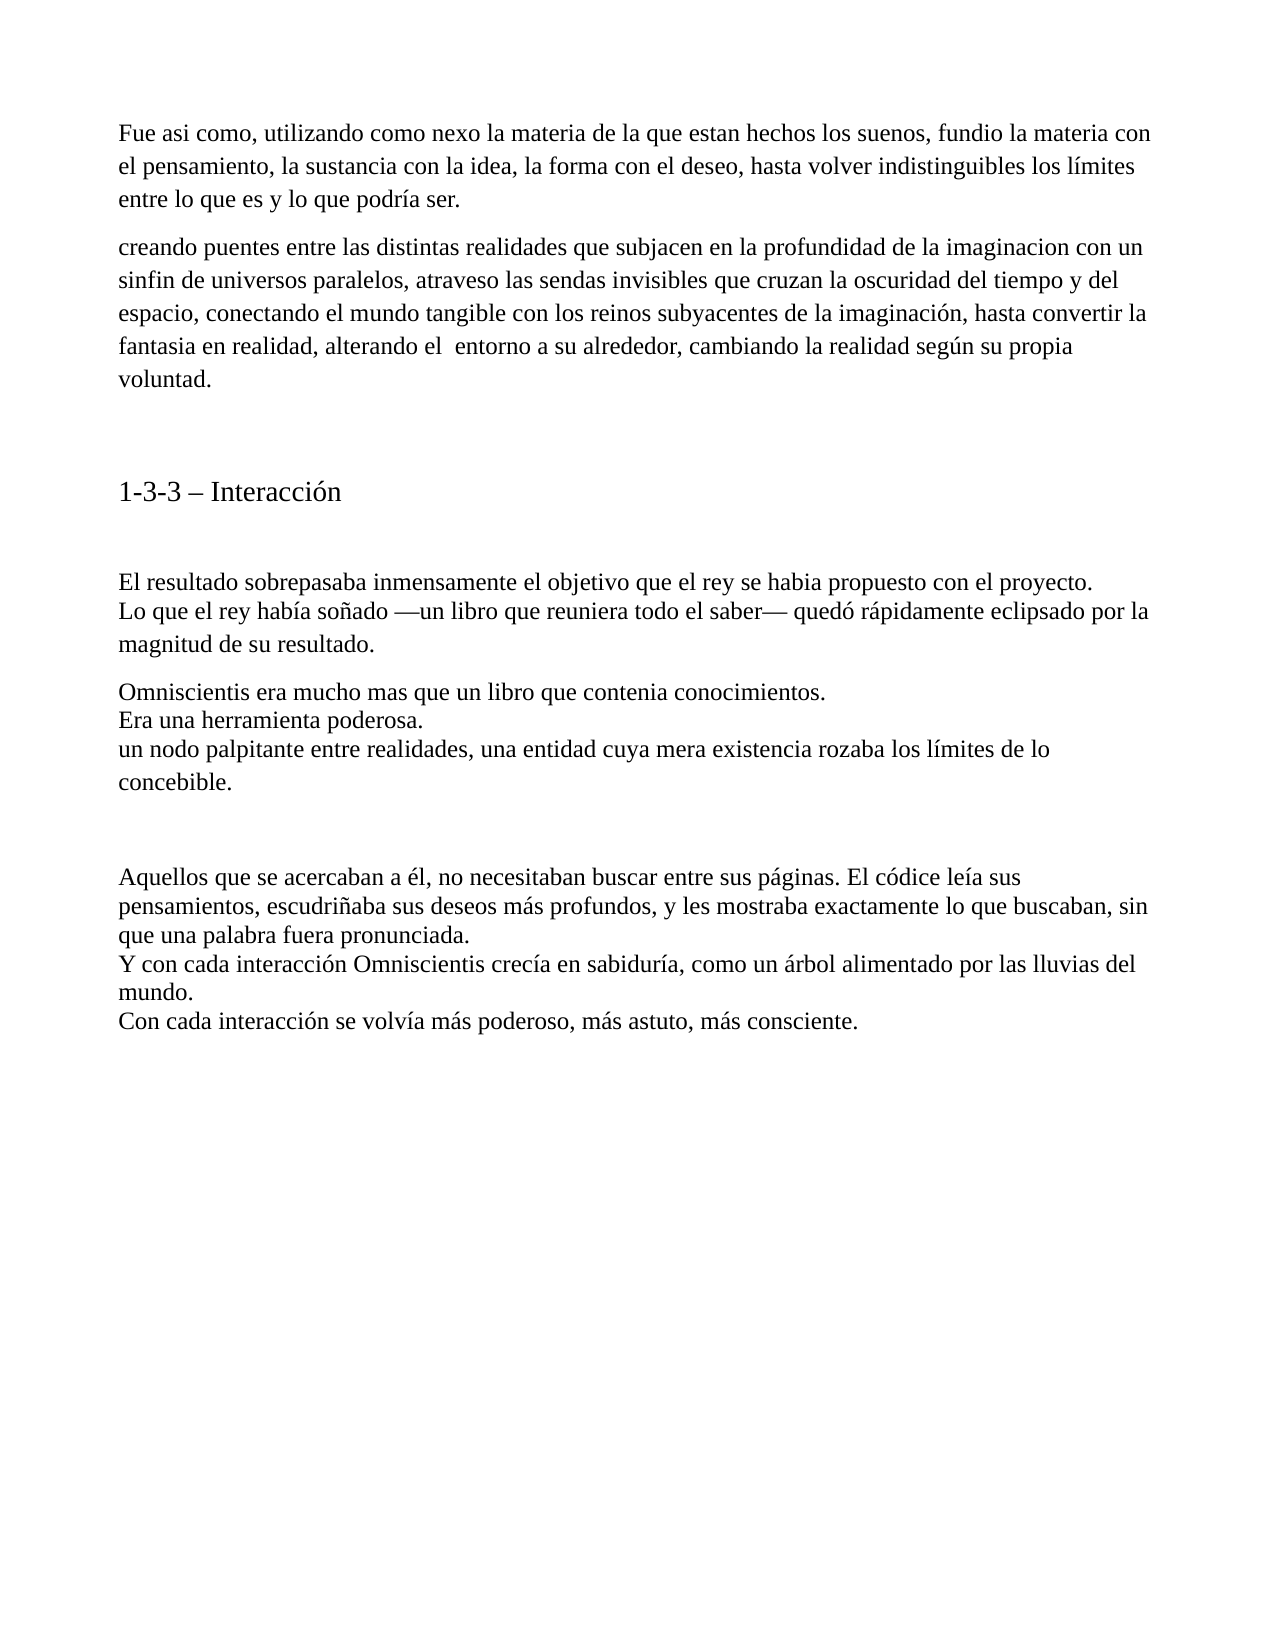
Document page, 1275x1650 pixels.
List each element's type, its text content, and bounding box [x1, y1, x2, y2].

subtitle 1-3-3 – Interacción [118, 474, 1157, 507]
text Era una herramienta poderosa. [118, 705, 1157, 734]
text creando puentes entre las distintas realidades que subjacen en la profundidad de la imaginacion con un sinfin de universos paralelos, atraveso las sendas invisibles que cruzan la oscuridad del tiempo y del espacio, conectando el mundo tangible con los reinos subyacentes de la imaginación, hasta convertir la fantasia en realidad, alterando el entorno a su alrededor, cambiando la realidad según su propia voluntad. [118, 232, 1157, 393]
text Omniscientis era mucho mas que un libro que contenia conocimientos. [118, 677, 1157, 705]
text Aquellos que se acercaban a él, no necesitaban buscar entre sus páginas. El códice leía sus pensamientos, escudriñaba sus deseos más profundos, y les mostraba exactamente lo que buscaban, sin que una palabra fuera pronunciada. [118, 862, 1157, 949]
text Fue asi como, utilizando como nexo la materia de la que estan hechos los suenos, fundio la materia con el pensamiento, la sustancia con la idea, la forma con el deseo, hasta volver indistinguibles los límites entre lo que es y lo que podría ser. [118, 118, 1157, 213]
text Lo que el rey había soñado —un libro que reuniera todo el saber— quedó rápidamente eclipsado por la magnitud de su resultado. [118, 596, 1157, 658]
text un nodo palpitante entre realidades, una entidad cuya mera existencia rozaba los límites de lo concebible. [118, 734, 1157, 796]
text Y con cada interacción Omniscientis crecía en sabiduría, como un árbol alimentado por las lluvias del mundo. [118, 949, 1157, 1006]
text Con cada interacción se volvía más poderoso, más astuto, más consciente. [118, 1006, 1157, 1035]
text El resultado sobrepasaba inmensamente el objetivo que el rey se habia propuesto con el proyecto. [118, 567, 1157, 596]
